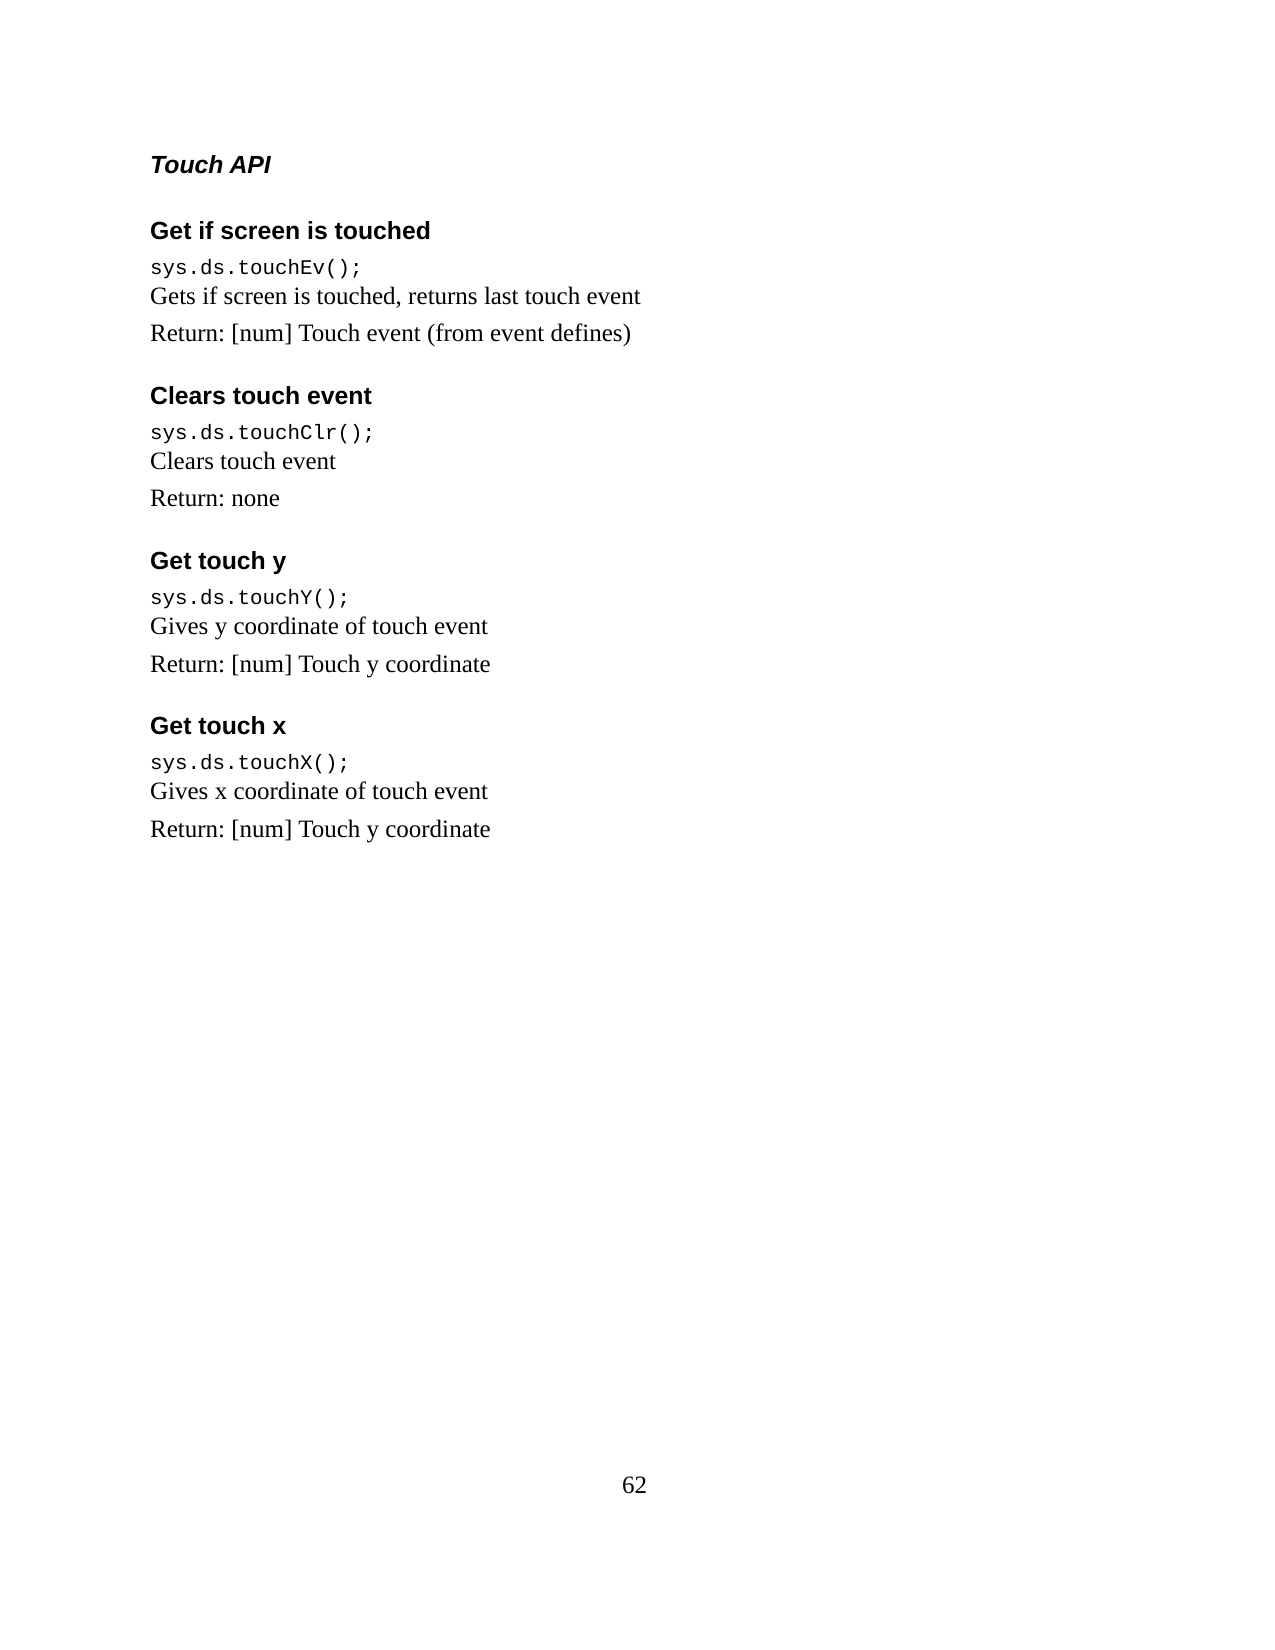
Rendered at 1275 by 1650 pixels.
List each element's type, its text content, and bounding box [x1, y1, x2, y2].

subtitle Get touch x [150, 711, 1125, 740]
text Gives y coordinate of touch event [150, 611, 1125, 640]
subtitle Clears touch event [150, 381, 1125, 410]
text Gives x coordinate of touch event [150, 776, 1125, 805]
text sys.ds.touchY(); [150, 587, 1125, 611]
text Gets if screen is touched, returns last touch event [150, 281, 1125, 309]
text Clears touch event [150, 446, 1125, 474]
text Return: [num] Touch y coordinate [150, 814, 1125, 842]
text sys.ds.touchEv(); [150, 257, 1125, 281]
text Return: [num] Touch y coordinate [150, 649, 1125, 677]
subtitle Touch API [150, 150, 1125, 178]
text Return: [num] Touch event (from event defines) [150, 318, 1125, 347]
subtitle Get touch y [150, 546, 1125, 575]
text Return: none [150, 483, 1125, 512]
subtitle Get if screen is touched [150, 216, 1125, 244]
text sys.ds.touchClr(); [150, 422, 1125, 446]
text sys.ds.touchX(); [150, 752, 1125, 776]
